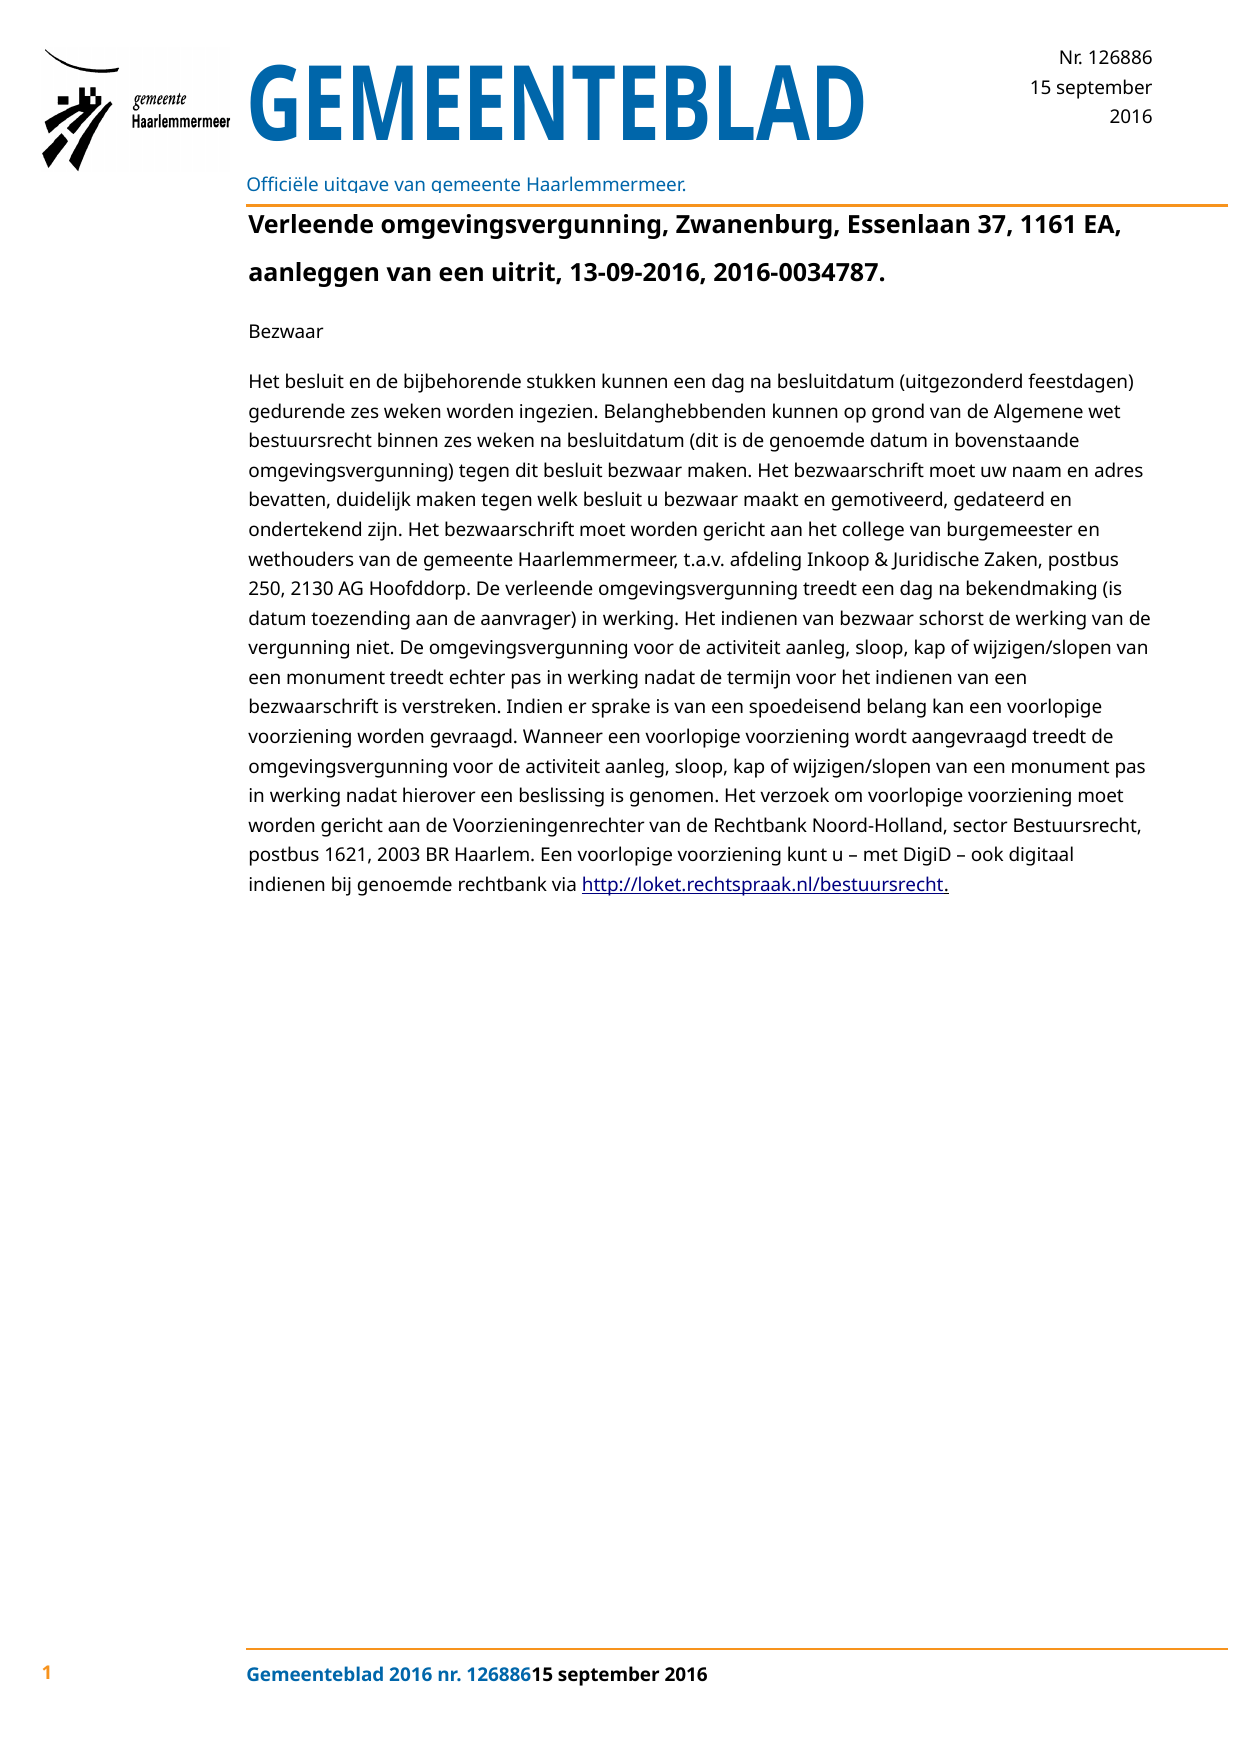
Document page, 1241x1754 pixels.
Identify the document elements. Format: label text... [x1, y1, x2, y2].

picture [41, 47, 231, 172]
text Bezwaar [248, 318, 1152, 344]
text Verleende omgevingsvergunning, Zwanenburg, Essenlaan 37, 1161 EA, aanleggen van een uitrit, 13-09-2016, 2016-0034787. [248, 207, 1152, 288]
text Het besluit en de bijbehorende stukken kunnen een dag na besluitdatum (uitgezonderd feestdagen) gedurende zes weken worden ingezien. Belanghebbenden kunnen op grond van de Algemene wet bestuursrecht binnen zes weken na besluitdatum (dit is de genoemde datum in bovenstaande omgevingsvergunning) tegen dit besluit bezwaar maken. Het bezwaarschrift moet uw naam en adres bevatten, duidelijk maken tegen welk besluit u bezwaar maakt en gemotiveerd, gedateerd en ondertekend zijn. Het bezwaarschrift moet worden gericht aan het college van burgemeester en wethouders van de gemeente Haarlemmermeer, t.a.v. afdeling Inkoop & Juridische Zaken, postbus 250, 2130 AG Hoofddorp. De verleende omgevingsvergunning treedt een dag na bekendmaking (is datum toezending aan de aanvrager) in werking. Het indienen van bezwaar schorst de werking van de vergunning niet. De omgevingsvergunning voor de activiteit aanleg, sloop, kap of wijzigen/slopen van een monument treedt echter pas in werking nadat de termijn voor het indienen van een bezwaarschrift is verstreken. Indien er sprake is van een spoedeisend belang kan een voorlopige voorziening worden gevraagd. Wanneer een voorlopige voorziening wordt aangevraagd treedt de omgevingsvergunning voor de activiteit aanleg, sloop, kap of wijzigen/slopen van een monument pas in werking nadat hierover een beslissing is genomen. Het verzoek om voorlopige voorziening moet worden gericht aan de Voorzieningenrechter van de Rechtbank Noord-Holland, sector Bestuursrecht, postbus 1621, 2003 BR Haarlem. Een voorlopige voorziening kunt u – met DigiD – ook digitaal indienen bij genoemde rechtbank via http://loket.rechtspraak.nl/bestuursrecht. [248, 368, 1152, 897]
